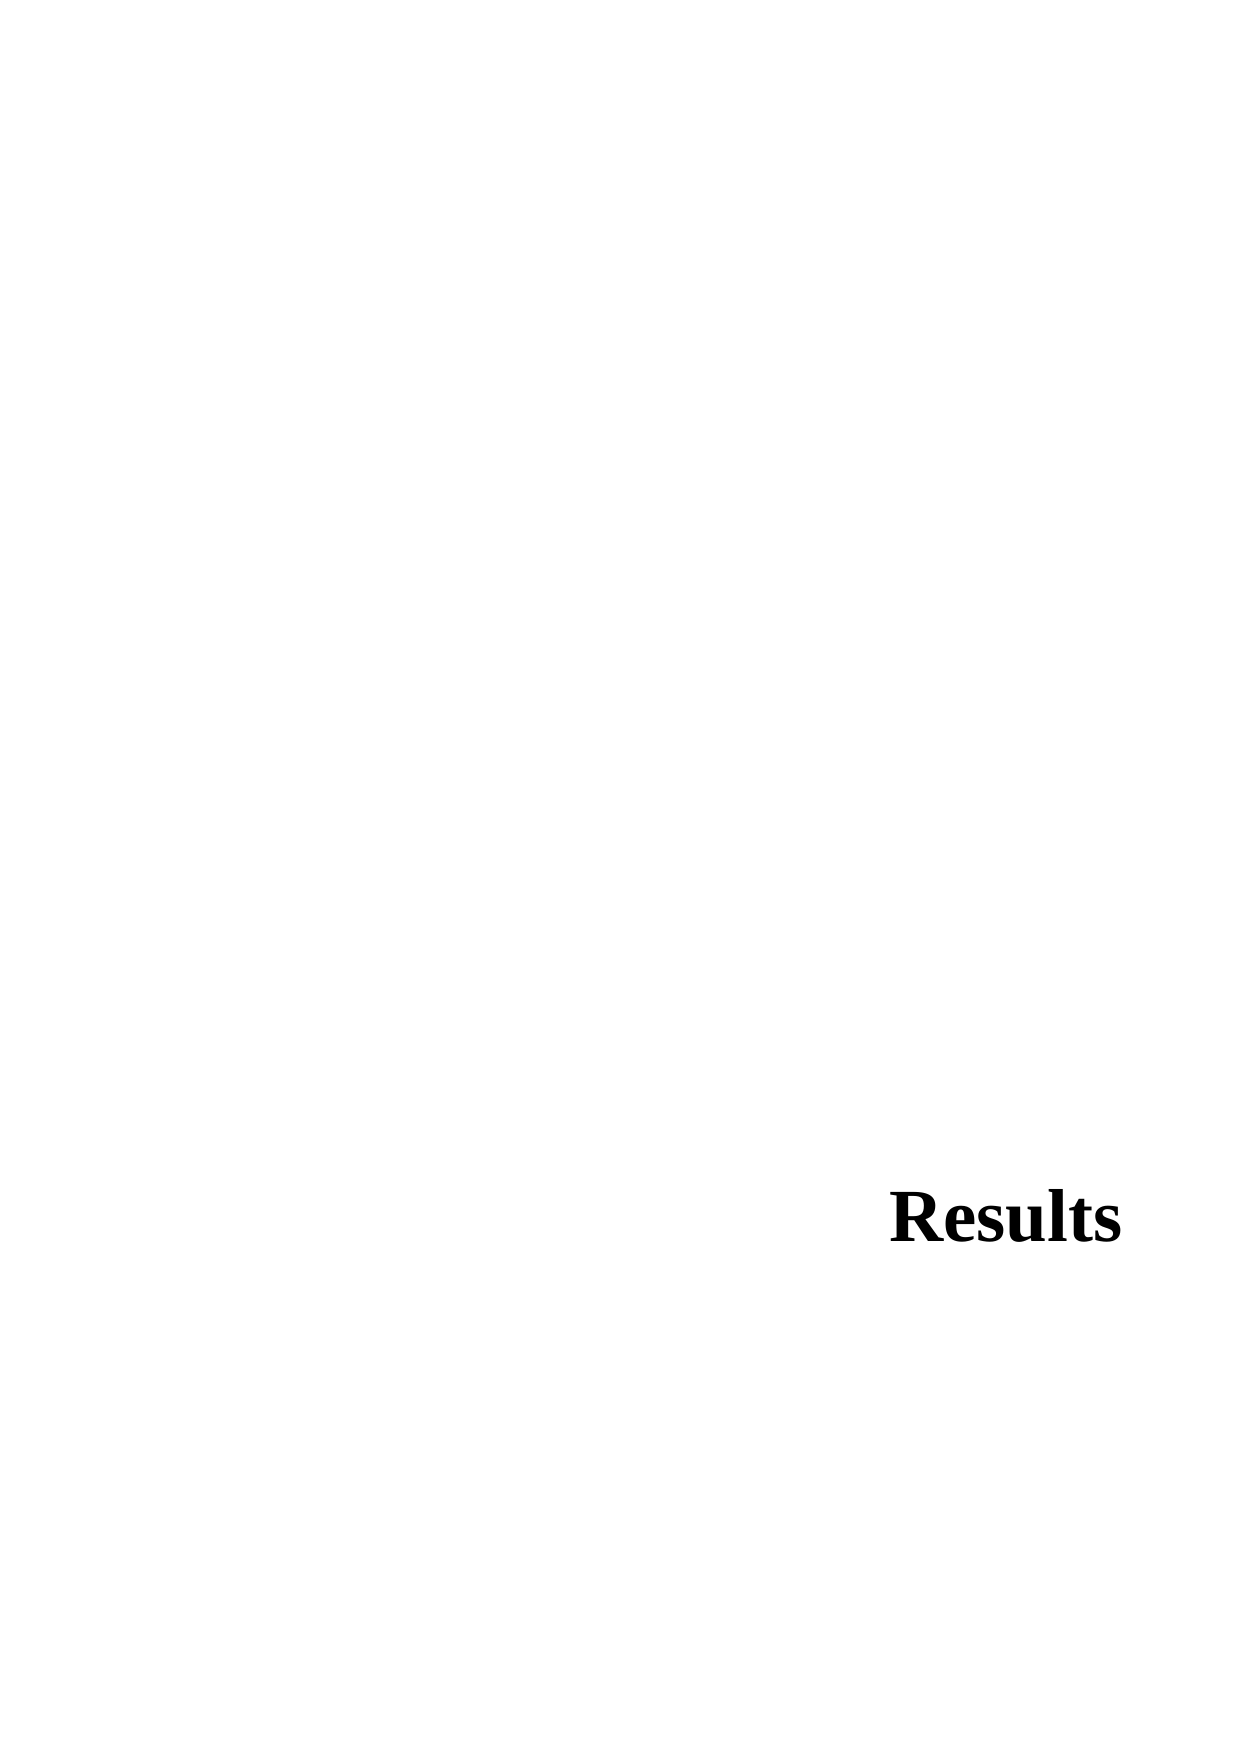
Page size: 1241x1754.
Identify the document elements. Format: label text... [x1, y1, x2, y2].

subtitle Results [118, 1171, 1122, 1257]
